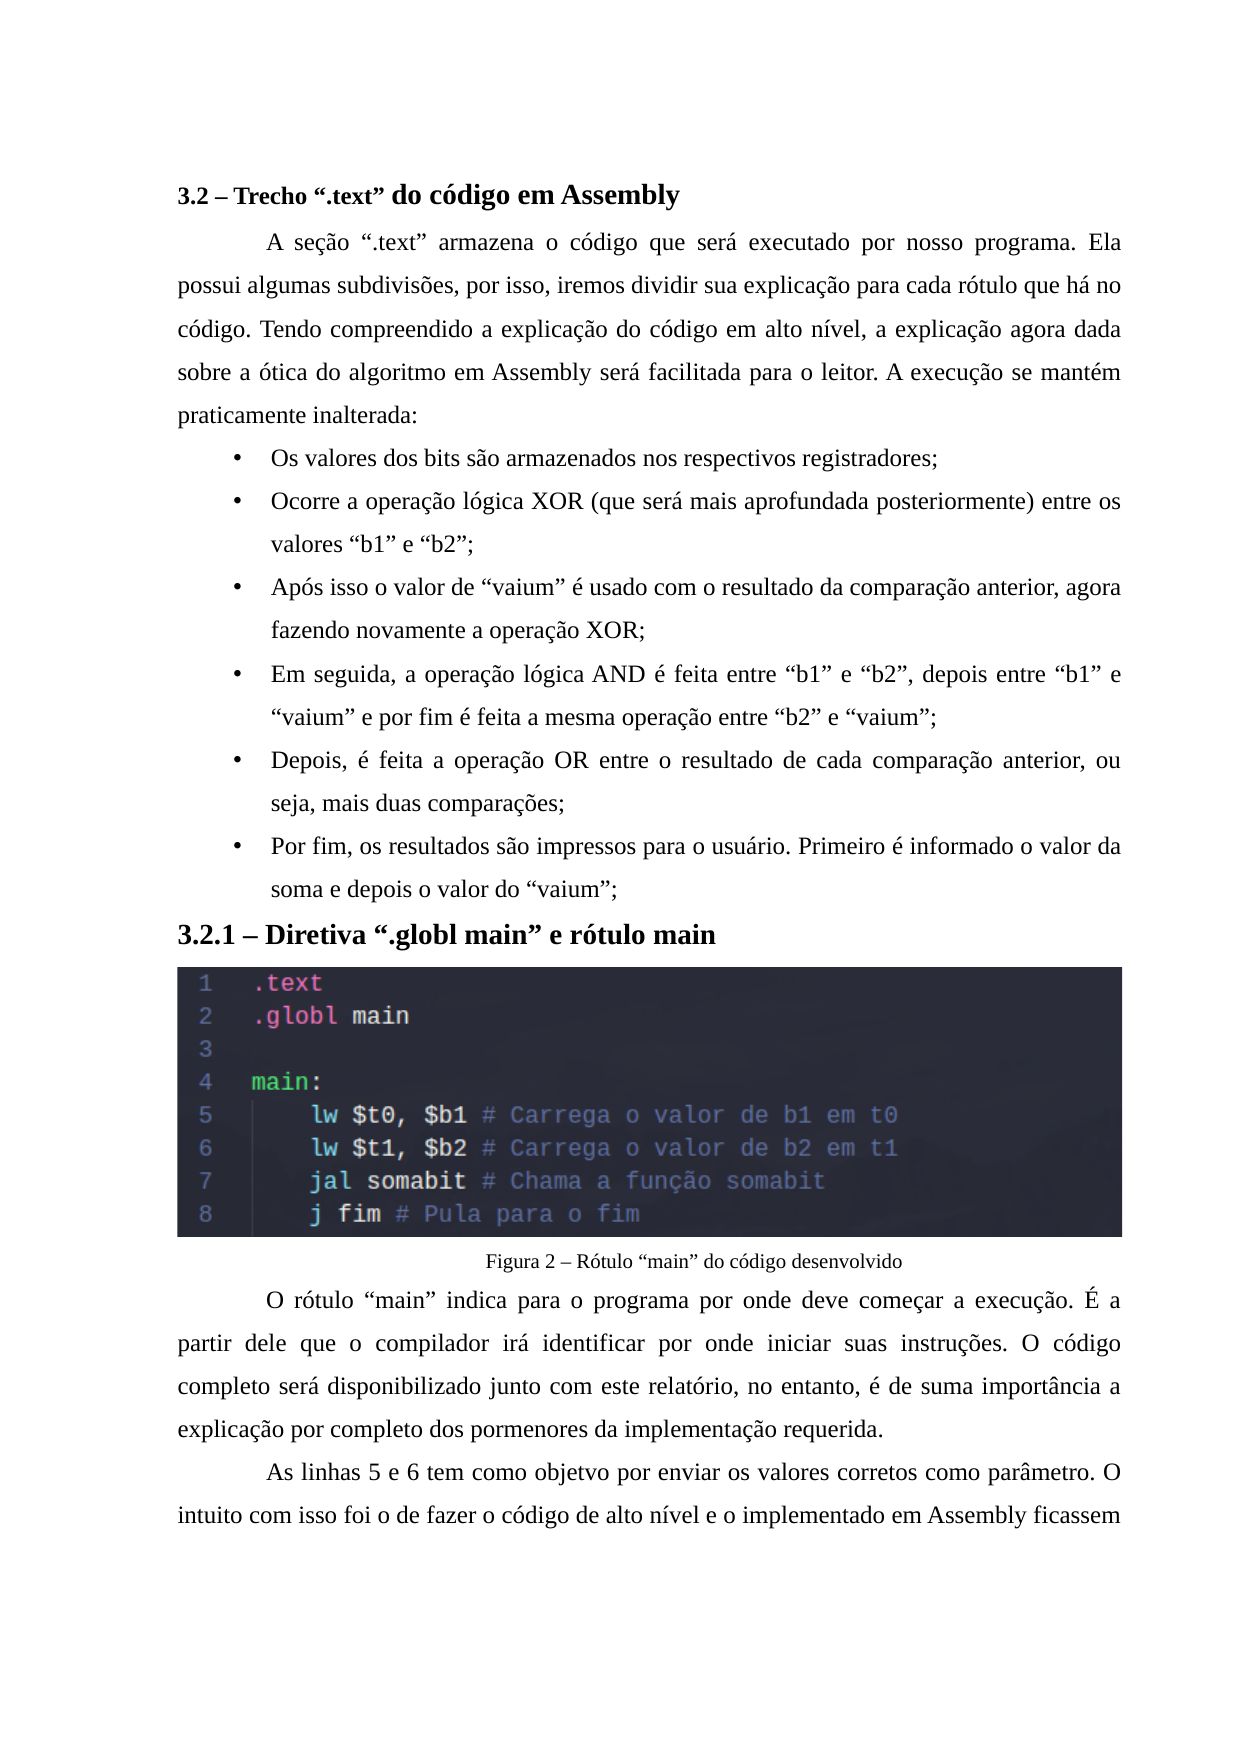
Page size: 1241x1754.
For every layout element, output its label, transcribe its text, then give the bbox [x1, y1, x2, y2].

text 3.2 – Trecho “.text” do código em Assembly [177, 177, 1122, 211]
list Ocorre a operação lógica XOR (que será mais aprofundada posteriormente) entre os valores “b1” e “b2”; [233, 486, 1122, 558]
text Figura 2 – Rótulo “main” do código desenvolvido [177, 1237, 1122, 1273]
list Depois, é feita a operação OR entre o resultado de cada comparação anterior, ou seja, mais duas comparações; [233, 745, 1122, 817]
list Após isso o valor de “vaium” é usado com o resultado da comparação anterior, agora fazendo novamente a operação XOR; [233, 572, 1122, 644]
list Por fim, os resultados são impressos para o usuário. Primeiro é informado o valor da soma e depois o valor do “vaium”; [233, 831, 1122, 903]
text 3.2.1 – Diretiva “.globl main” e rótulo main [177, 917, 1122, 951]
text A seção “.text” armazena o código que será executado por nosso programa. Ela possui algumas subdivisões, por isso, iremos dividir sua explicação para cada rótulo que há no código. Tendo compreendido a explicação do código em alto nível, a explicação agora dada sobre a ótica do algoritmo em Assembly será facilitada para o leitor. A execução se mantém praticamente inalterada: [177, 227, 1122, 429]
list Em seguida, a operação lógica AND é feita entre “b1” e “b2”, depois entre “b1” e “vaium” e por fim é feita a mesma operação entre “b2” e “vaium”; [233, 659, 1122, 731]
text O rótulo “main” indica para o programa por onde deve começar a execução. É a partir dele que o compilador irá identificar por onde iniciar suas instruções. O código completo será disponibilizado junto com este relatório, no entanto, é de suma importância a explicação por completo dos pormenores da implementação requerida. [177, 1285, 1122, 1443]
list Os valores dos bits são armazenados nos respectivos registradores; [233, 443, 1122, 472]
text As linhas 5 e 6 tem como objetvo por enviar os valores corretos como parâmetro. O intuito com isso foi o de fazer o código de alto nível e o implementado em Assembly ficassem [177, 1457, 1122, 1529]
picture [177, 967, 1123, 1237]
